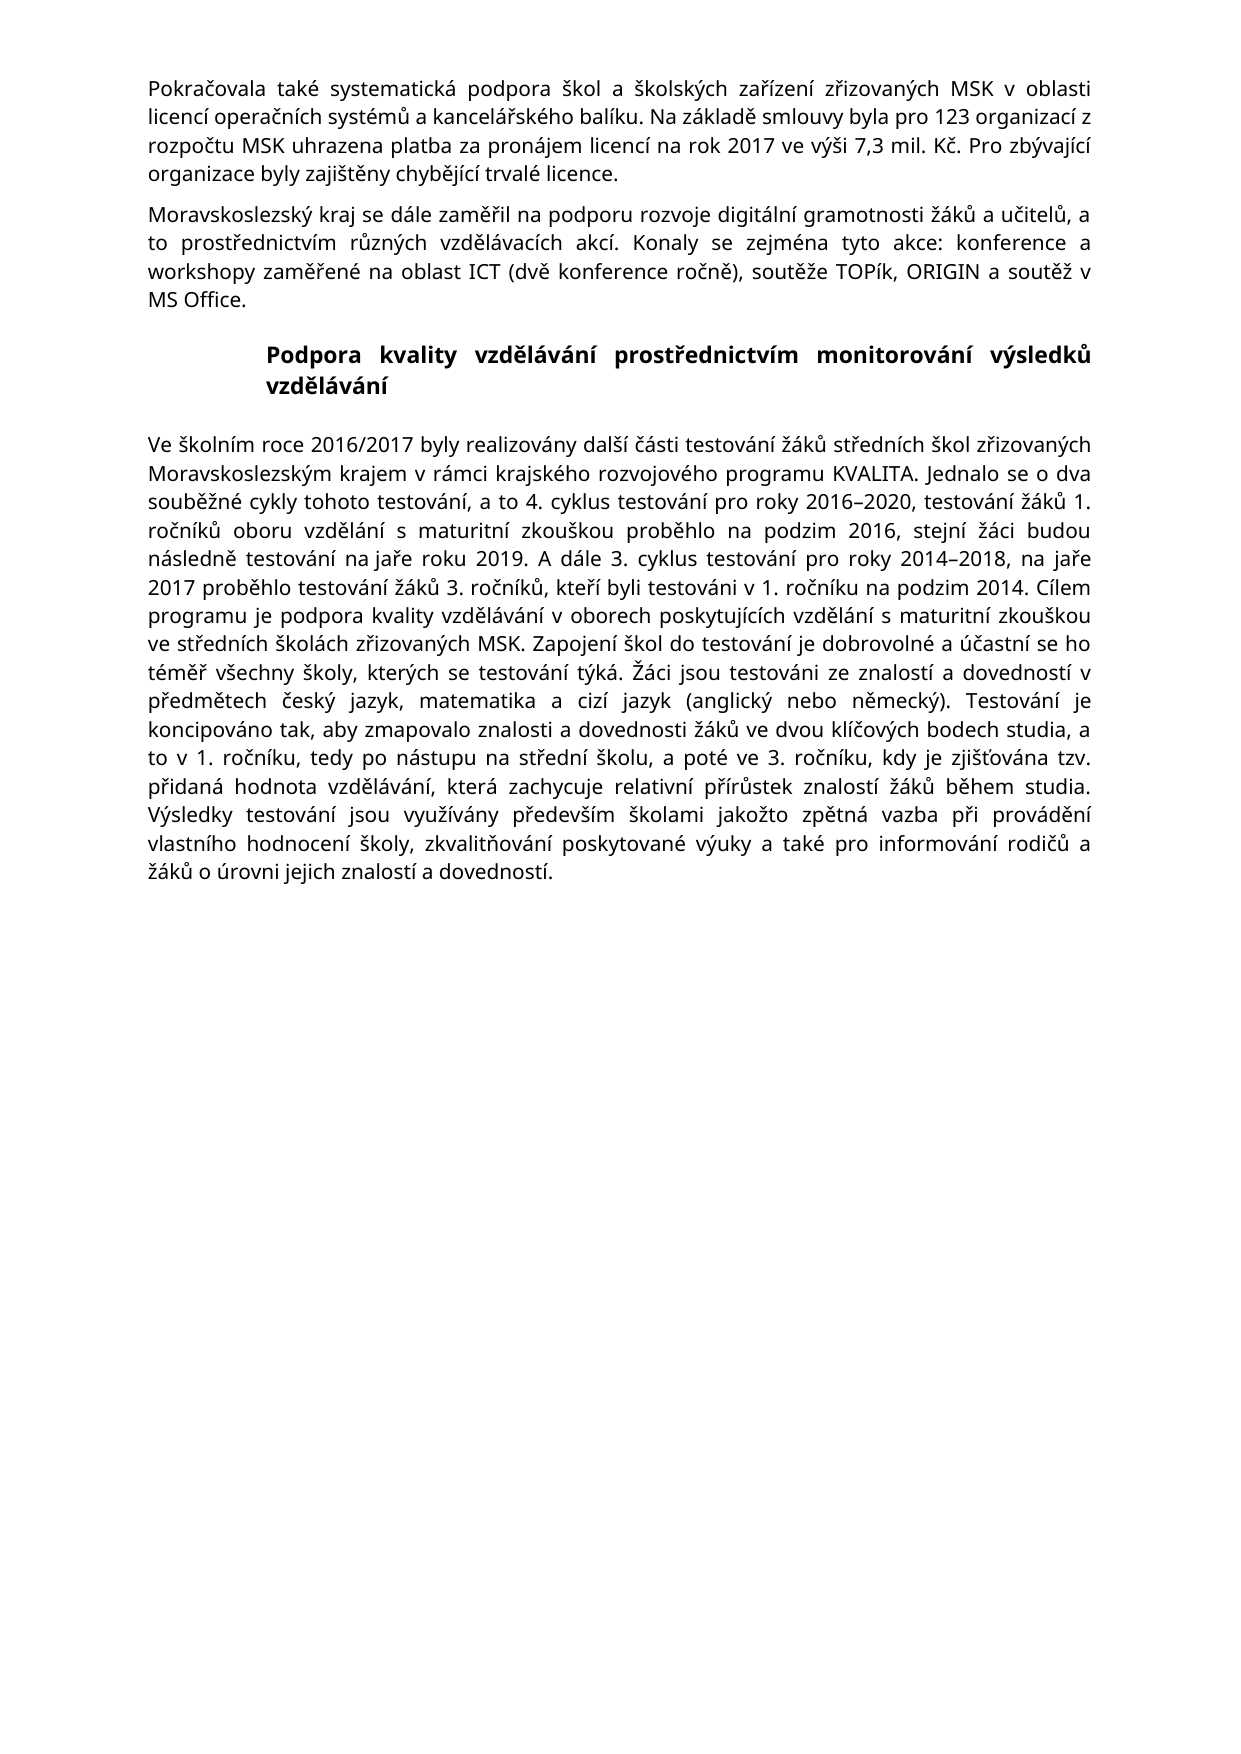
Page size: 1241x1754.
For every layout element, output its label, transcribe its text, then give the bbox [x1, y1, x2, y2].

subtitle Podpora kvality vzdělávání prostřednictvím monitorování výsledků vzdělávání [149, 339, 1092, 401]
text Pokračovala také systematická podpora škol a školských zařízení zřizovaných MSK v oblasti licencí operačních systémů a kancelářského balíku. Na základě smlouvy byla pro 123 organizací z rozpočtu MSK uhrazena platba za pronájem licencí na rok 2017 ve výši 7,3 mil. Kč. Pro zbývající organizace byly zajištěny chybějící trvalé licence. [148, 74, 1092, 188]
text Moravskoslezský kraj se dále zaměřil na podporu rozvoje digitální gramotnosti žáků a učitelů, a to prostřednictvím různých vzdělávacích akcí. Konaly se zejména tyto akce: konference a workshopy zaměřené na oblast ICT (dvě konference ročně), soutěže TOPík, ORIGIN a soutěž v MS Office. [148, 200, 1092, 314]
text Ve školním roce 2016/2017 byly realizovány další části testování žáků středních škol zřizovaných Moravskoslezským krajem v rámci krajského rozvojového programu KVALITA. Jednalo se o dva souběžné cykly tohoto testování, a to 4. cyklus testování pro roky 2016–2020, testování žáků 1. ročníků oboru vzdělání s maturitní zkouškou proběhlo na podzim 2016, stejní žáci budou následně testování na jaře roku 2019. A dále 3. cyklus testování pro roky 2014–2018, na jaře 2017 proběhlo testování žáků 3. ročníků, kteří byli testováni v 1. ročníku na podzim 2014. Cílem programu je podpora kvality vzdělávání v oborech poskytujících vzdělání s maturitní zkouškou ve středních školách zřizovaných MSK. Zapojení škol do testování je dobrovolné a účastní se ho téměř všechny školy, kterých se testování týká. Žáci jsou testováni ze znalostí a dovedností v předmětech český jazyk, matematika a cizí jazyk (anglický nebo německý). Testování je koncipováno tak, aby zmapovalo znalosti a dovednosti žáků ve dvou klíčových bodech studia, a to v 1. ročníku, tedy po nástupu na střední školu, a poté ve 3. ročníku, kdy je zjišťována tzv. přidaná hodnota vzdělávání, která zachycuje relativní přírůstek znalostí žáků během studia. Výsledky testování jsou využívány především školami jakožto zpětná vazba při provádění vlastního hodnocení školy, zkvalitňování poskytované výuky a také pro informování rodičů a žáků o úrovni jejich znalostí a dovedností. [148, 431, 1092, 886]
